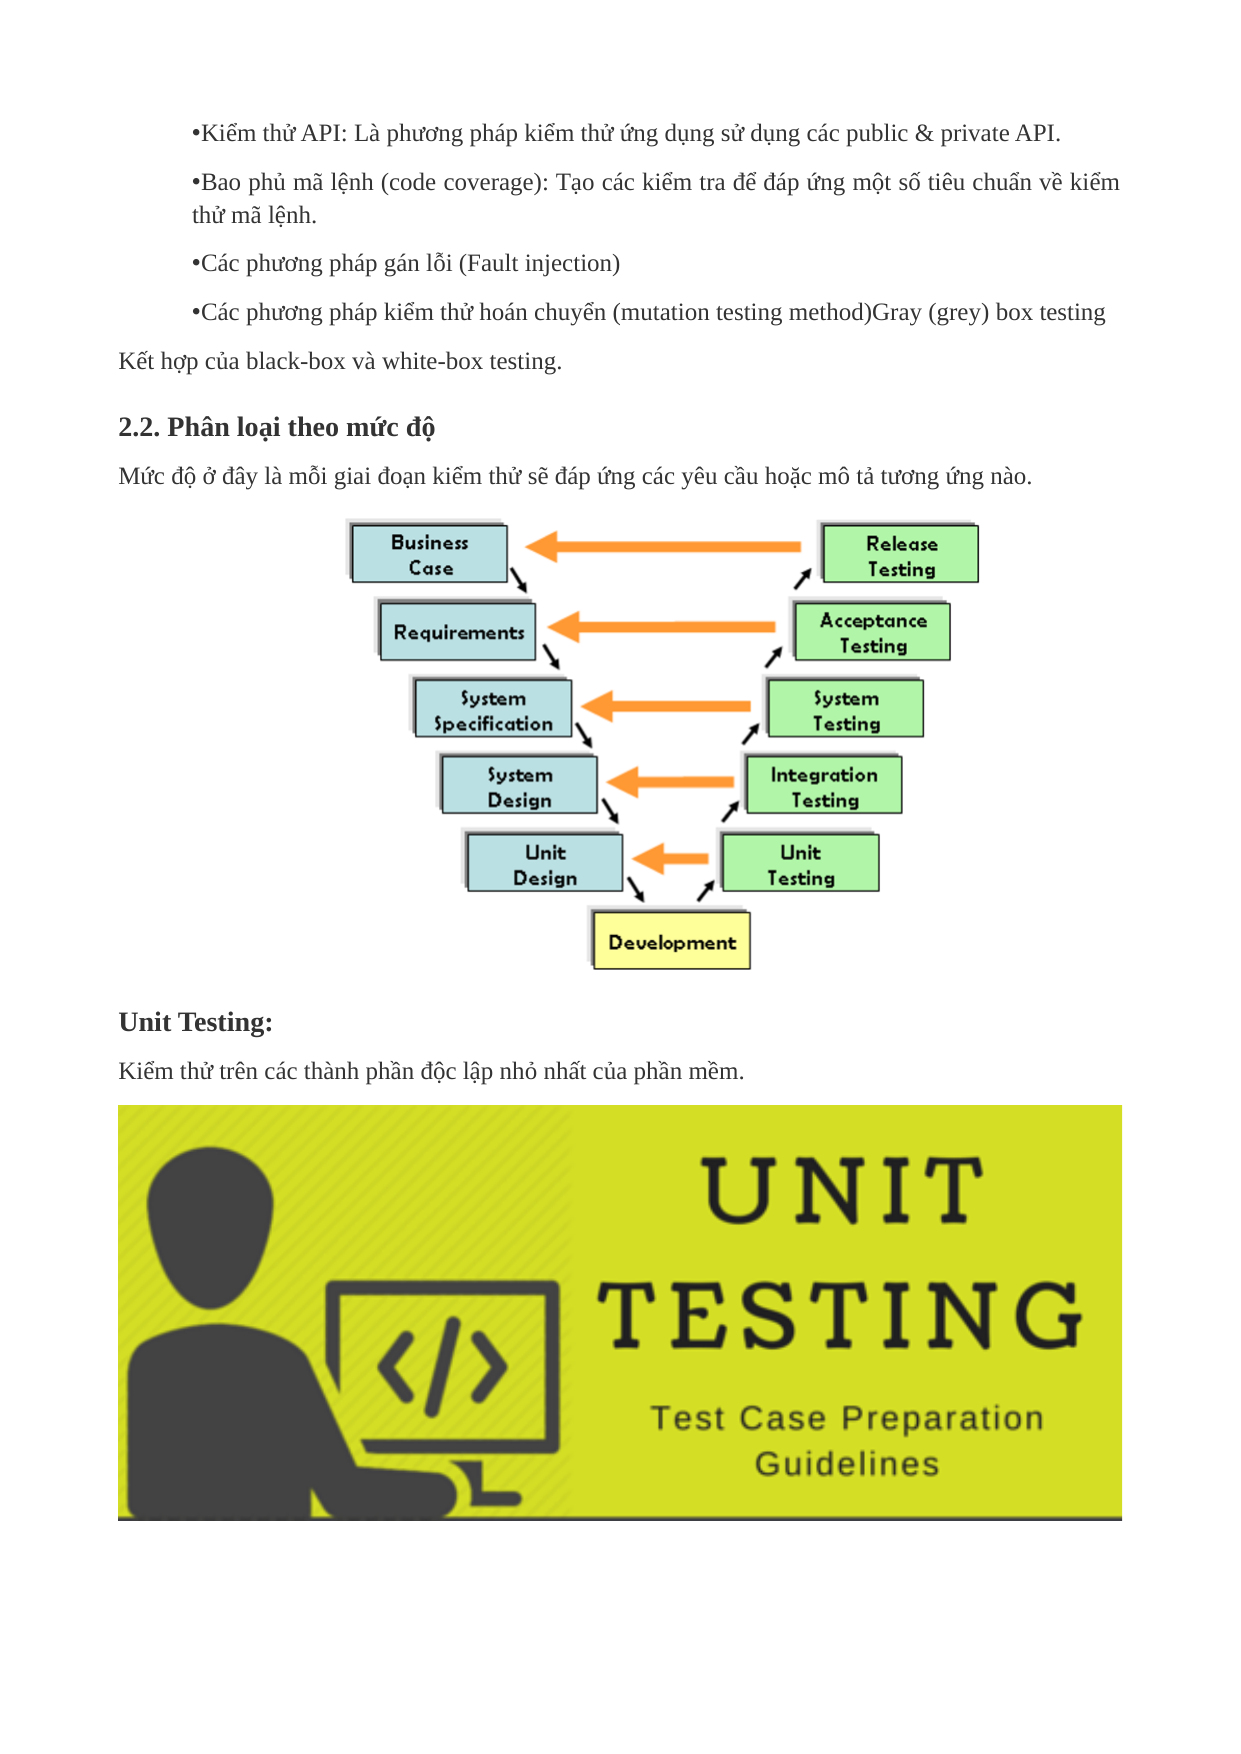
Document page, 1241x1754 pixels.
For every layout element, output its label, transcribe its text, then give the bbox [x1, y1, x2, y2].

text Kết hợp của black-box và white-box testing. [118, 346, 1122, 374]
picture [118, 1105, 1123, 1521]
list Các phương pháp gán lỗi (Fault injection) [118, 248, 1122, 277]
list Bao phủ mã lệnh (code coverage): Tạo các kiểm tra để đáp ứng một số tiêu chuẩn về kiểm thử mã lệnh. [118, 167, 1122, 228]
picture [336, 510, 987, 984]
list Kiểm thử API: Là phương pháp kiểm thử ứng dụng sử dụng các public & private API. [118, 118, 1122, 147]
list Các phương pháp kiểm thử hoán chuyển (mutation testing method)Gray (grey) box testing [118, 297, 1122, 326]
text Kiểm thử trên các thành phần độc lập nhỏ nhất của phần mềm. [118, 1056, 1122, 1085]
text Mức độ ở đây là mỗi giai đoạn kiểm thử sẽ đáp ứng các yêu cầu hoặc mô tả tương ứng nào. [118, 461, 1122, 490]
subtitle 2.2. Phân loại theo mức độ [118, 410, 1122, 442]
subtitle Unit Testing: [118, 969, 1122, 1037]
